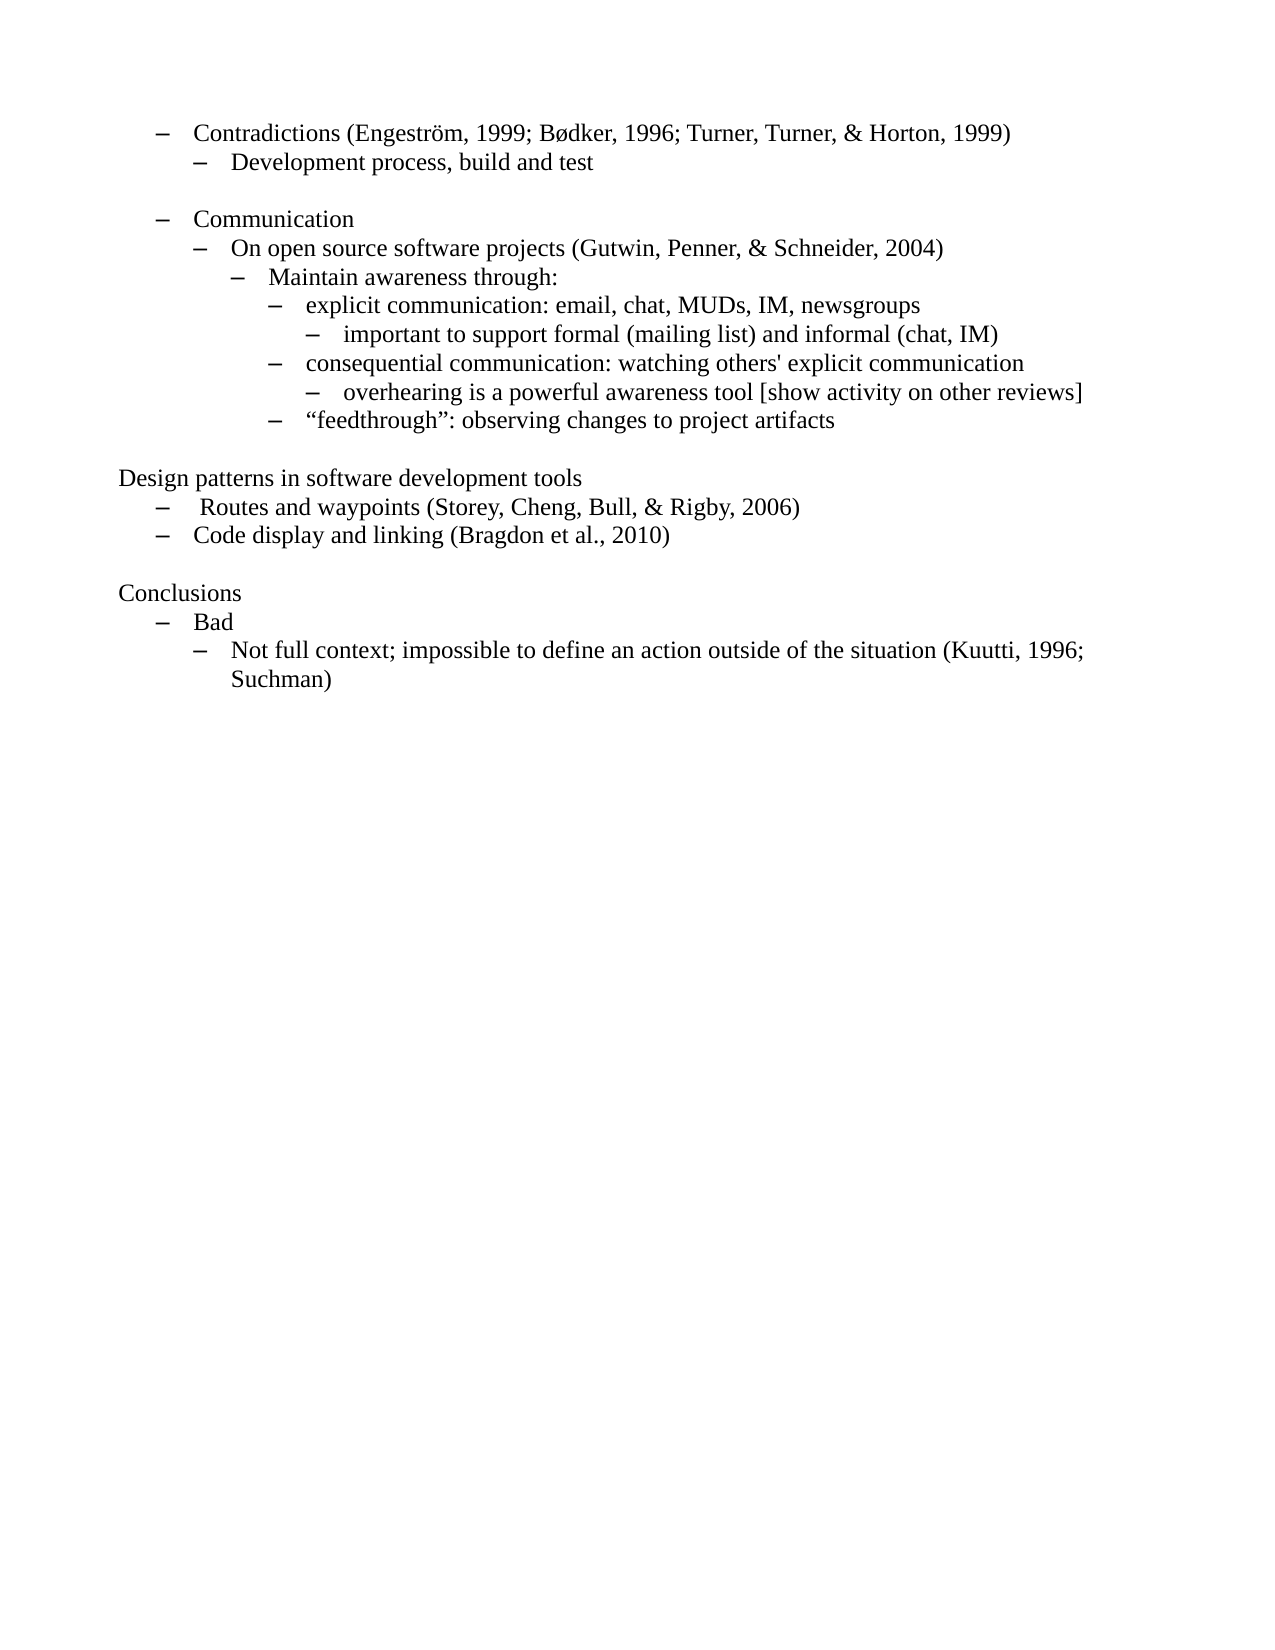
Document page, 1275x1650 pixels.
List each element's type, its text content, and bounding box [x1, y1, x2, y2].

list Routes and waypoints (Storey, Cheng, Bull, & Rigby, 2006) [156, 492, 1157, 521]
list Code display and linking (Bragdon et al., 2010) [156, 521, 1157, 549]
list important to support formal (mailing list) and informal (chat, IM) [306, 319, 1157, 348]
text Design patterns in software development tools [118, 463, 1157, 492]
text Conclusions [118, 578, 1157, 607]
list Contradictions (Engeström, 1999; Bødker, 1996; Turner, Turner, & Horton, 1999) [156, 118, 1157, 147]
list Bad [156, 607, 1157, 636]
list Maintain awareness through: [231, 262, 1157, 291]
list Communication [156, 204, 1157, 233]
list Development process, build and test [193, 147, 1157, 176]
list “feedthrough”: observing changes to project artifacts [268, 406, 1157, 434]
list Not full context; impossible to define an action outside of the situation (Kuutti, 1996; Suchman) [193, 636, 1157, 693]
list On open source software projects (Gutwin, Penner, & Schneider, 2004) [193, 233, 1157, 262]
list consequential communication: watching others' explicit communication [268, 348, 1157, 377]
list explicit communication: email, chat, MUDs, IM, newsgroups [268, 291, 1157, 319]
list overhearing is a powerful awareness tool [show activity on other reviews] [306, 377, 1157, 406]
